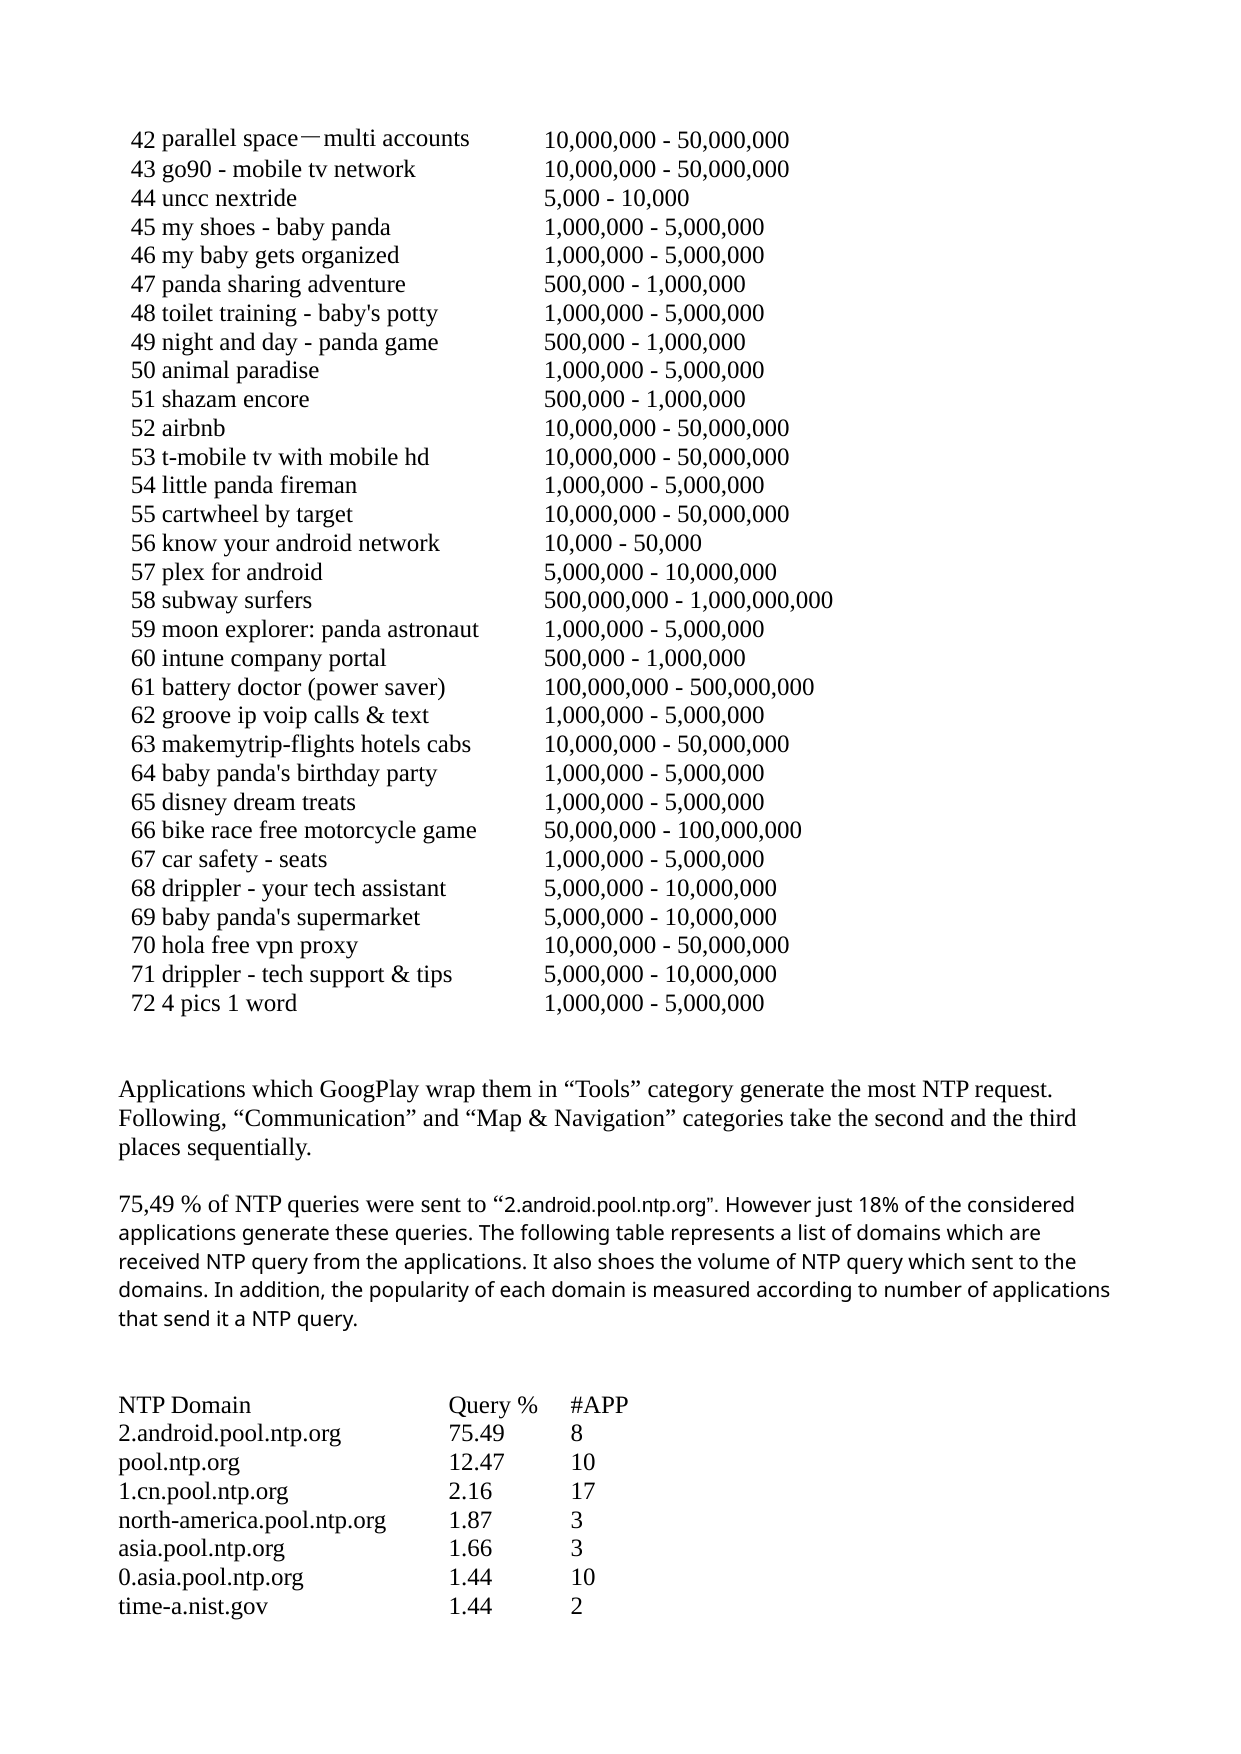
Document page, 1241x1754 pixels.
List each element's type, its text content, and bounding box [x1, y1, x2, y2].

table_cell 10,000,000 - 50,000,000 [540, 413, 908, 442]
table_cell 10,000,000 - 50,000,000 [540, 729, 908, 758]
table_cell 61 [115, 672, 158, 700]
table_cell moon explorer: panda astronaut [159, 614, 540, 643]
table_cell 49 [115, 327, 158, 355]
table_cell 5,000,000 - 10,000,000 [540, 873, 908, 902]
table_cell pool.ntp.org [115, 1447, 445, 1476]
table_cell 12.47 [445, 1447, 567, 1476]
table_cell 500,000,000 - 1,000,000,000 [540, 585, 908, 614]
table_cell 56 [115, 528, 158, 557]
table_cell intune company portal [159, 643, 540, 672]
table_cell airbnb [159, 413, 540, 442]
table_cell go90 - mobile tv network [159, 154, 540, 183]
table_cell 8 [567, 1419, 682, 1447]
table_cell 500,000 - 1,000,000 [540, 384, 908, 413]
table_cell baby panda's birthday party [159, 758, 540, 787]
text 75,49 % of NTP queries were sent to “2.android.pool.ntp.org”. However just 18% of the considered applications generate these queries. The following table represents a list of domains which are received NTP query from the applications. It also shoes the volume of NTP query which sent to the domains. In addition, the popularity of each domain is measured according to number of applications that send it a NTP query. [118, 1189, 1122, 1332]
table_cell plex for android [159, 557, 540, 585]
table_cell disney dream treats [159, 787, 540, 815]
table_cell 1,000,000 - 5,000,000 [540, 212, 908, 240]
table_cell 75.49 [445, 1419, 567, 1447]
table_cell 71 [115, 959, 158, 988]
table_cell 17 [567, 1476, 682, 1505]
table_cell 45 [115, 212, 158, 240]
table_cell little panda fireman [159, 470, 540, 499]
table_cell 5,000,000 - 10,000,000 [540, 557, 908, 585]
table_cell 10,000,000 - 50,000,000 [540, 154, 908, 183]
table_cell 3 [567, 1534, 682, 1562]
table_cell parallel space－multi accounts [159, 118, 540, 154]
table_cell 46 [115, 240, 158, 269]
table_cell shazam encore [159, 384, 540, 413]
table_cell north-america.pool.ntp.org [115, 1505, 445, 1533]
table_cell 65 [115, 787, 158, 815]
table_cell 10 [567, 1562, 682, 1591]
table_cell toilet training - baby's potty [159, 298, 540, 327]
table_cell my baby gets organized [159, 240, 540, 269]
table_cell 10,000,000 - 50,000,000 [540, 499, 908, 528]
table_cell 5,000,000 - 10,000,000 [540, 959, 908, 988]
table_cell 53 [115, 442, 158, 470]
table_cell 1,000,000 - 5,000,000 [540, 298, 908, 327]
table_cell 1.87 [445, 1505, 567, 1533]
table_cell 1,000,000 - 5,000,000 [540, 240, 908, 269]
table_cell 57 [115, 557, 158, 585]
table_cell asia.pool.ntp.org [115, 1534, 445, 1562]
table_cell battery doctor (power saver) [159, 672, 540, 700]
table_cell 1.44 [445, 1562, 567, 1591]
table_cell 42 [115, 118, 158, 154]
table_cell 2 [567, 1591, 682, 1620]
table_cell 63 [115, 729, 158, 758]
table_cell 60 [115, 643, 158, 672]
table_cell 2.android.pool.ntp.org [115, 1419, 445, 1447]
table_cell 2.16 [445, 1476, 567, 1505]
table_cell bike race free motorcycle game [159, 815, 540, 844]
table_cell 68 [115, 873, 158, 902]
table_cell 10,000,000 - 50,000,000 [540, 442, 908, 470]
table_cell hola free vpn proxy [159, 930, 540, 959]
table_cell 66 [115, 815, 158, 844]
table_cell 69 [115, 902, 158, 930]
table_cell 5,000,000 - 10,000,000 [540, 902, 908, 930]
table_cell 50 [115, 355, 158, 384]
table_cell 43 [115, 154, 158, 183]
table_cell drippler - tech support & tips [159, 959, 540, 988]
table_header Query % [445, 1390, 567, 1418]
table_cell 55 [115, 499, 158, 528]
table_cell makemytrip-flights hotels cabs [159, 729, 540, 758]
table_cell 500,000 - 1,000,000 [540, 327, 908, 355]
table_cell 72 [115, 988, 158, 1017]
table_cell car safety - seats [159, 844, 540, 873]
table_cell 70 [115, 930, 158, 959]
table_cell 47 [115, 269, 158, 298]
table_cell 48 [115, 298, 158, 327]
table_cell drippler - your tech assistant [159, 873, 540, 902]
table_cell 59 [115, 614, 158, 643]
table_cell 100,000,000 - 500,000,000 [540, 672, 908, 700]
table_cell 1,000,000 - 5,000,000 [540, 844, 908, 873]
table_cell 62 [115, 700, 158, 729]
table_cell baby panda's supermarket [159, 902, 540, 930]
table_cell my shoes - baby panda [159, 212, 540, 240]
table_cell 10 [567, 1447, 682, 1476]
table_cell 67 [115, 844, 158, 873]
table_cell t-mobile tv with mobile hd [159, 442, 540, 470]
table_cell subway surfers [159, 585, 540, 614]
table_cell cartwheel by target [159, 499, 540, 528]
table_cell groove ip voip calls & text [159, 700, 540, 729]
table_cell 54 [115, 470, 158, 499]
text Applications which GoogPlay wrap them in “Tools” category generate the most NTP request. Following, “Communication” and “Map & Navigation” categories take the second and the third places sequentially. [118, 1074, 1122, 1160]
table_cell 64 [115, 758, 158, 787]
table_cell night and day - panda game [159, 327, 540, 355]
table_cell 1,000,000 - 5,000,000 [540, 355, 908, 384]
table_cell 50,000,000 - 100,000,000 [540, 815, 908, 844]
table_cell 500,000 - 1,000,000 [540, 269, 908, 298]
table_cell 4 pics 1 word [159, 988, 540, 1017]
table_cell 1,000,000 - 5,000,000 [540, 758, 908, 787]
table_cell 1.66 [445, 1534, 567, 1562]
table_cell 5,000 - 10,000 [540, 183, 908, 212]
table_cell know your android network [159, 528, 540, 557]
table_cell animal paradise [159, 355, 540, 384]
table_cell 58 [115, 585, 158, 614]
table_cell 0.asia.pool.ntp.org [115, 1562, 445, 1591]
table_cell 52 [115, 413, 158, 442]
table_cell 1,000,000 - 5,000,000 [540, 470, 908, 499]
table_cell 1.cn.pool.ntp.org [115, 1476, 445, 1505]
table_cell 10,000,000 - 50,000,000 [540, 118, 908, 154]
table_cell uncc nextride [159, 183, 540, 212]
table_cell 1,000,000 - 5,000,000 [540, 988, 908, 1017]
table_cell time-a.nist.gov [115, 1591, 445, 1620]
table_header NTP Domain [115, 1390, 445, 1418]
table_cell 1,000,000 - 5,000,000 [540, 614, 908, 643]
table_header #APP [567, 1390, 682, 1418]
table_cell panda sharing adventure [159, 269, 540, 298]
table_cell 10,000,000 - 50,000,000 [540, 930, 908, 959]
table_cell 500,000 - 1,000,000 [540, 643, 908, 672]
table_cell 1.44 [445, 1591, 567, 1620]
table_cell 10,000 - 50,000 [540, 528, 908, 557]
table_cell 3 [567, 1505, 682, 1533]
table_cell 44 [115, 183, 158, 212]
table_cell 51 [115, 384, 158, 413]
table_cell 1,000,000 - 5,000,000 [540, 787, 908, 815]
table_cell 1,000,000 - 5,000,000 [540, 700, 908, 729]
